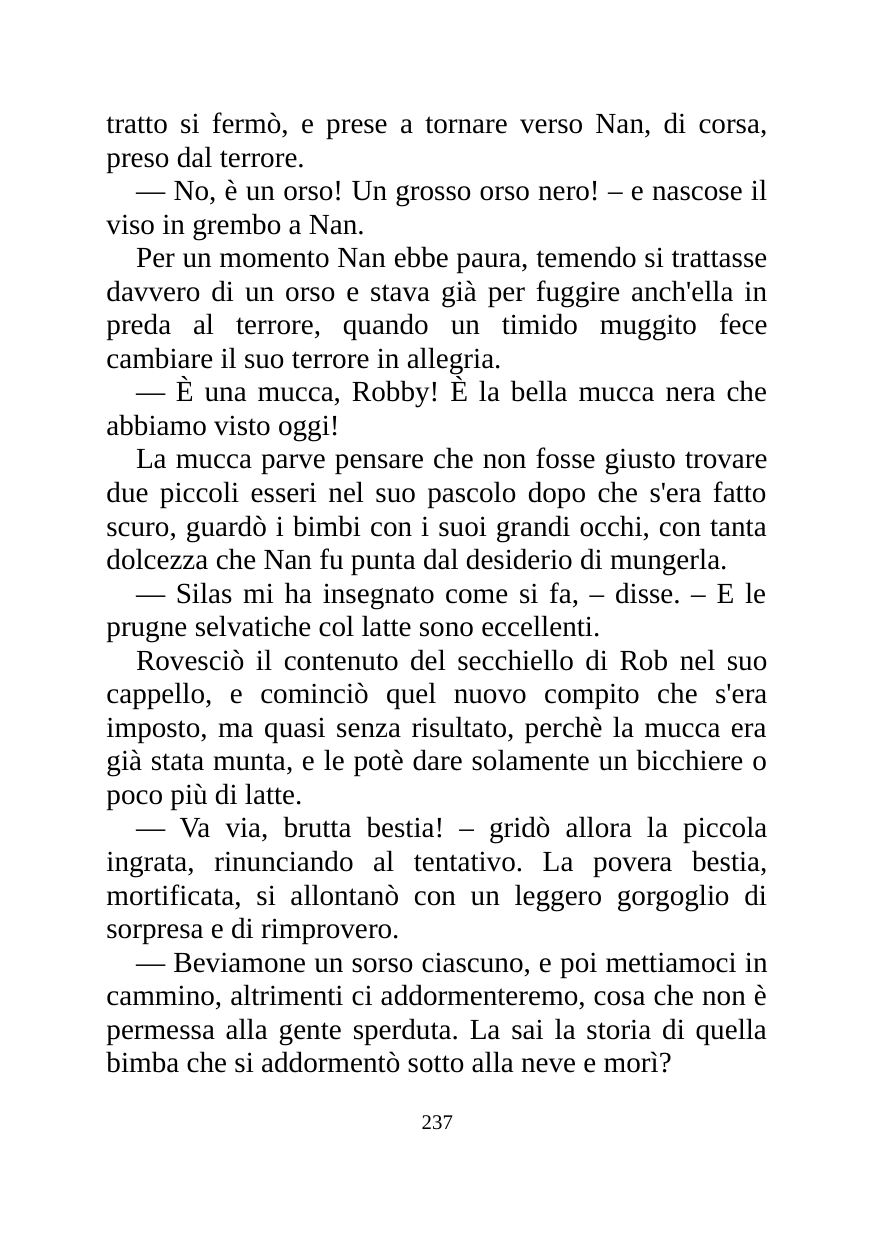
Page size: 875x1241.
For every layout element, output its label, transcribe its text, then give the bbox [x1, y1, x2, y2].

text — Beviamone un sorso ciascuno, e poi mettiamoci in cammino, altrimenti ci addormenteremo, cosa che non è permessa alla gente sperduta. La sai la storia di quella bimba che si addormentò sotto alla neve e morì? [106, 945, 768, 1079]
text — È una mucca, Robby! È la bella mucca nera che abbiamo visto oggi! [106, 374, 768, 442]
text Rovesciò il contenuto del secchiello di Rob nel suo cappello, e cominciò quel nuovo compito che s'era imposto, ma quasi senza risultato, perchè la mucca era già stata munta, e le potè dare solamente un bicchiere o poco più di latte. [106, 643, 768, 811]
text — Silas mi ha insegnato come si fa, – disse. – E le prugne selvatiche col latte sono eccellenti. [106, 576, 768, 643]
text tratto si fermò, e prese a tornare verso Nan, di corsa, preso dal terrore. [106, 106, 768, 173]
text La mucca parve pensare che non fosse giusto trovare due piccoli esseri nel suo pascolo dopo che s'era fatto scuro, guardò i bimbi con i suoi grandi occhi, con tanta dolcezza che Nan fu punta dal desiderio di mungerla. [106, 442, 768, 576]
text — Va via, brutta bestia! – gridò allora la piccola ingrata, rinunciando al tentativo. La povera bestia, mortificata, si allontanò con un leggero gorgoglio di sorpresa e di rimprovero. [106, 811, 768, 945]
text Per un momento Nan ebbe paura, temendo si trattasse davvero di un orso e stava già per fuggire anch'ella in preda al terrore, quando un timido muggito fece cambiare il suo terrore in allegria. [106, 240, 768, 374]
text — No, è un orso! Un grosso orso nero! – e nascose il viso in grembo a Nan. [106, 173, 768, 240]
